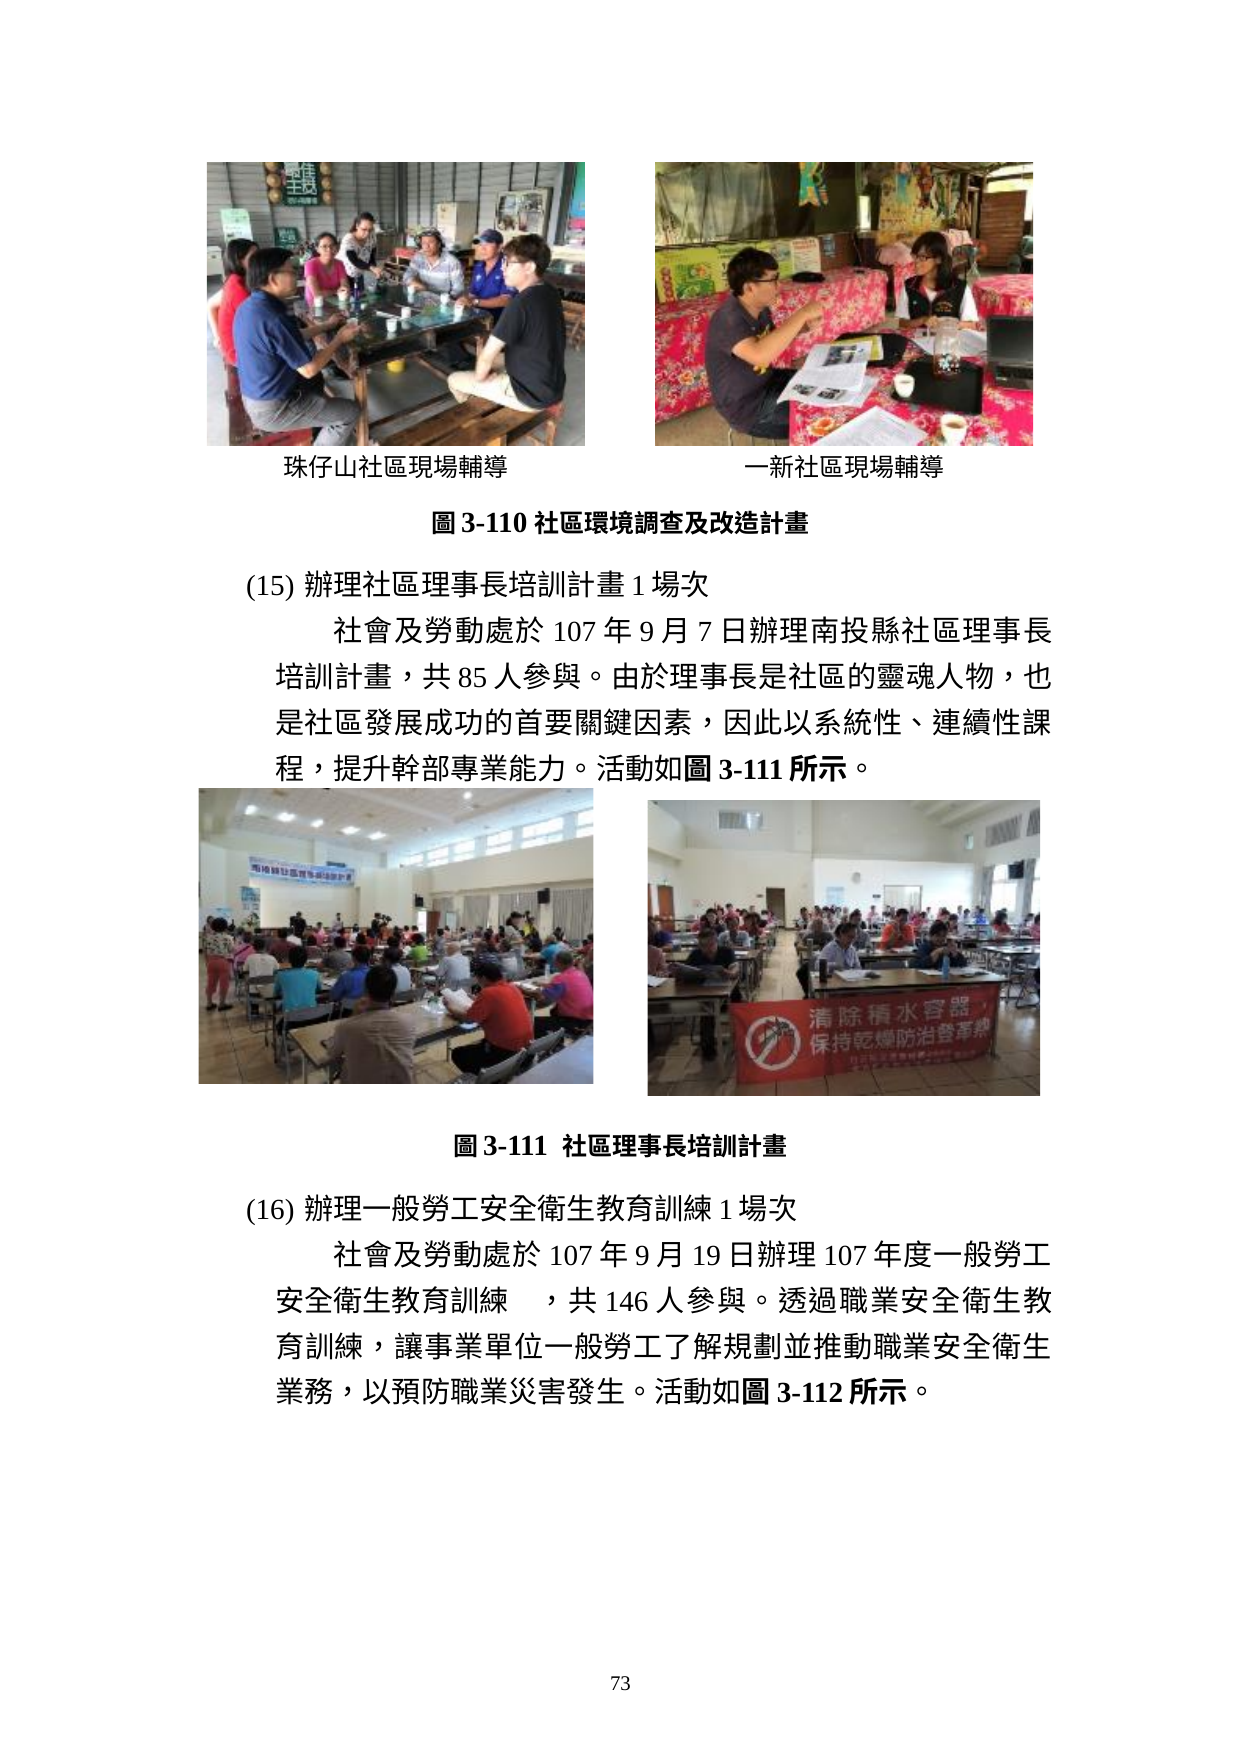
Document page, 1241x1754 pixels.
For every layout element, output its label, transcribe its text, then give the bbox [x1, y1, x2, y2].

table_header [172, 788, 620, 1107]
text 圖3-110 社區環境調查及改造計畫 [187, 503, 1053, 539]
table_header 珠仔山社區現場輔導 [172, 163, 620, 483]
table_header 一新社區現場輔導 [620, 163, 1068, 483]
text 圖3-111 社區理事長培訓計畫 [187, 1127, 1053, 1163]
list 辦理一般勞工安全衛生教育訓練1場次 [246, 1183, 1053, 1229]
picture [198, 788, 594, 1084]
picture [206, 162, 585, 446]
text 社會及勞動處於107年9月19日辦理107年度一般勞工安全衛生教育訓練 ，共146人參與。透過職業安全衛生教育訓練，讓事業單位一般勞工了解規劃並推動職業安全衛生業務，以預防職業災害發生。活動如圖3-112所示。 [275, 1229, 1053, 1412]
list 辦理社區理事長培訓計畫1場次 [246, 559, 1053, 605]
picture [655, 162, 1034, 446]
text 社會及勞動處於107年9月7日辦理南投縣社區理事長培訓計畫，共85人參與。由於理事長是社區的靈魂人物，也是社區發展成功的首要關鍵因素，因此以系統性、連續性課程，提升幹部專業能力。活動如圖3-111所示。 [275, 605, 1053, 788]
picture [647, 800, 1041, 1096]
table_header [620, 788, 1068, 1107]
